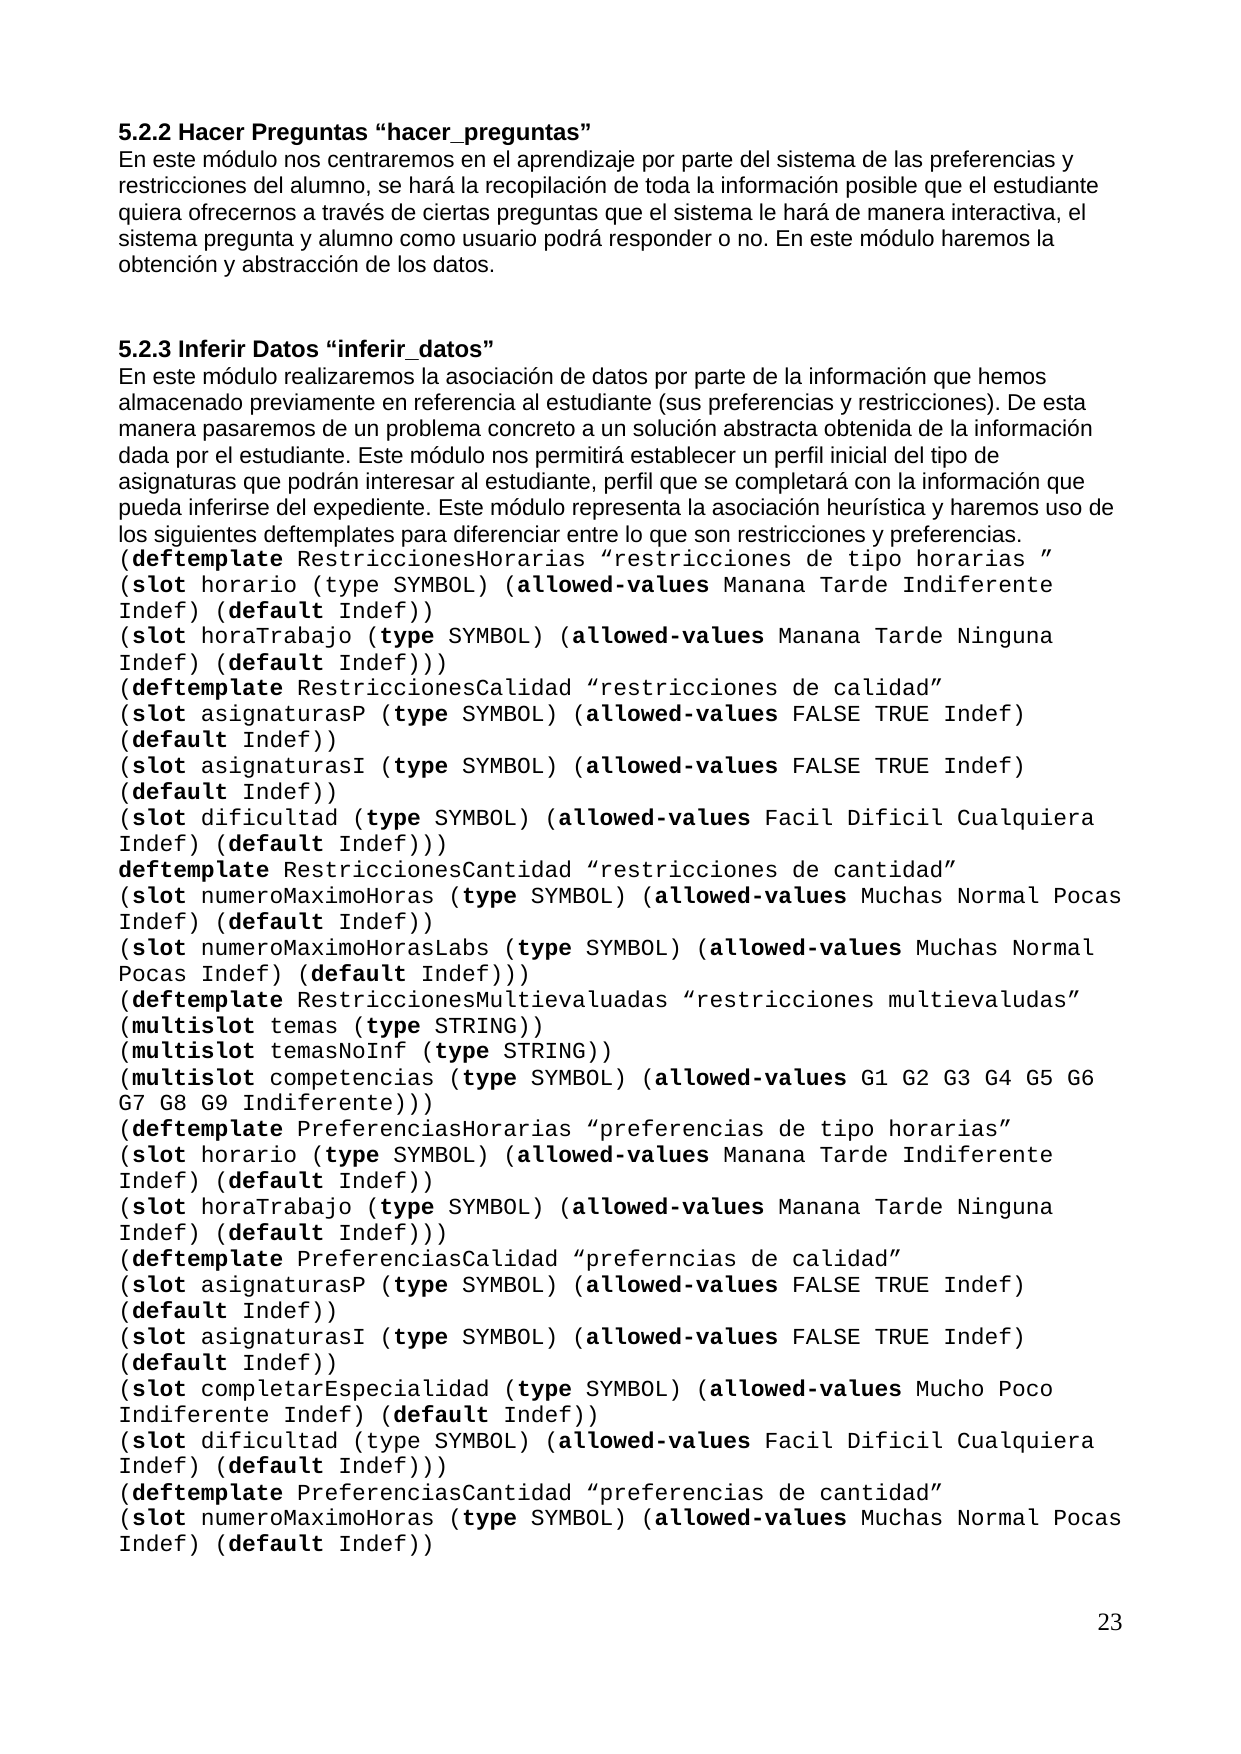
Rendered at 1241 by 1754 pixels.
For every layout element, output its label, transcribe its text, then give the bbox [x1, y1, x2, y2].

text (deftemplate RestriccionesHorarias “restricciones de tipo horarias ” [118, 547, 1122, 573]
text (slot dificultad (type SYMBOL) (allowed-values Facil Dificil Cualquiera Indef) (default Indef))) [118, 806, 1122, 858]
text En este módulo nos centraremos en el aprendizaje por parte del sistema de las preferencias y restricciones del alumno, se hará la recopilación de toda la información posible que el estudiante quiera ofrecernos a través de ciertas preguntas que el sistema le hará de manera interactiva, el sistema pregunta y alumno como usuario podrá responder o no. En este módulo haremos la obtención y abstracción de los datos. [118, 146, 1122, 277]
text deftemplate RestriccionesCantidad “restricciones de cantidad” [118, 858, 1122, 884]
text (deftemplate RestriccionesCalidad “restricciones de calidad” [118, 677, 1122, 703]
text (slot horario (type SYMBOL) (allowed-values Manana Tarde Indiferente Indef) (default Indef)) [118, 573, 1122, 625]
text (slot numeroMaximoHoras (type SYMBOL) (allowed-values Muchas Normal Pocas Indef) (default Indef)) [118, 884, 1122, 936]
text (slot asignaturasI (type SYMBOL) (allowed-values FALSE TRUE Indef) (default Indef)) [118, 754, 1122, 806]
text (deftemplate RestriccionesMultievaluadas “restricciones multievaludas” [118, 988, 1122, 1014]
text (slot numeroMaximoHorasLabs (type SYMBOL) (allowed-values Muchas Normal Pocas Indef) (default Indef))) [118, 936, 1122, 988]
text 5.2.3 Inferir Datos “inferir_datos” [118, 335, 1122, 363]
text (slot horaTrabajo (type SYMBOL) (allowed-values Manana Tarde Ninguna Indef) (default Indef))) [118, 1196, 1122, 1247]
text (slot completarEspecialidad (type SYMBOL) (allowed-values Mucho Poco Indiferente Indef) (default Indef)) [118, 1377, 1122, 1429]
text 5.2.2 Hacer Preguntas “hacer_preguntas” [118, 118, 1122, 146]
text (slot asignaturasI (type SYMBOL) (allowed-values FALSE TRUE Indef) (default Indef)) [118, 1325, 1122, 1377]
text (deftemplate PreferenciasCalidad “preferncias de calidad” [118, 1247, 1122, 1273]
text (multislot temas (type STRING)) [118, 1014, 1122, 1040]
text (slot dificultad (type SYMBOL) (allowed-values Facil Dificil Cualquiera Indef) (default Indef))) [118, 1429, 1122, 1481]
text (deftemplate PreferenciasHorarias “preferencias de tipo horarias” [118, 1118, 1122, 1144]
text (deftemplate PreferenciasCantidad “preferencias de cantidad” [118, 1481, 1122, 1507]
text En este módulo realizaremos la asociación de datos por parte de la información que hemos almacenado previamente en referencia al estudiante (sus preferencias y restricciones). De esta manera pasaremos de un problema concreto a un solución abstracta obtenida de la información dada por el estudiante. Este módulo nos permitirá establecer un perfil inicial del tipo de asignaturas que podrán interesar al estudiante, perfil que se completará con la información que pueda inferirse del expediente. Este módulo representa la asociación heurística y haremos uso de los siguientes deftemplates para diferenciar entre lo que son restricciones y preferencias. [118, 363, 1122, 547]
text (slot horaTrabajo (type SYMBOL) (allowed-values Manana Tarde Ninguna Indef) (default Indef))) [118, 625, 1122, 677]
text (multislot temasNoInf (type STRING)) [118, 1040, 1122, 1066]
text (multislot competencias (type SYMBOL) (allowed-values G1 G2 G3 G4 G5 G6 G7 G8 G9 Indiferente))) [118, 1066, 1122, 1118]
text (slot asignaturasP (type SYMBOL) (allowed-values FALSE TRUE Indef) (default Indef)) [118, 1273, 1122, 1325]
text (slot numeroMaximoHoras (type SYMBOL) (allowed-values Muchas Normal Pocas Indef) (default Indef)) [118, 1507, 1122, 1559]
text (slot horario (type SYMBOL) (allowed-values Manana Tarde Indiferente Indef) (default Indef)) [118, 1144, 1122, 1196]
text (slot asignaturasP (type SYMBOL) (allowed-values FALSE TRUE Indef) (default Indef)) [118, 703, 1122, 754]
